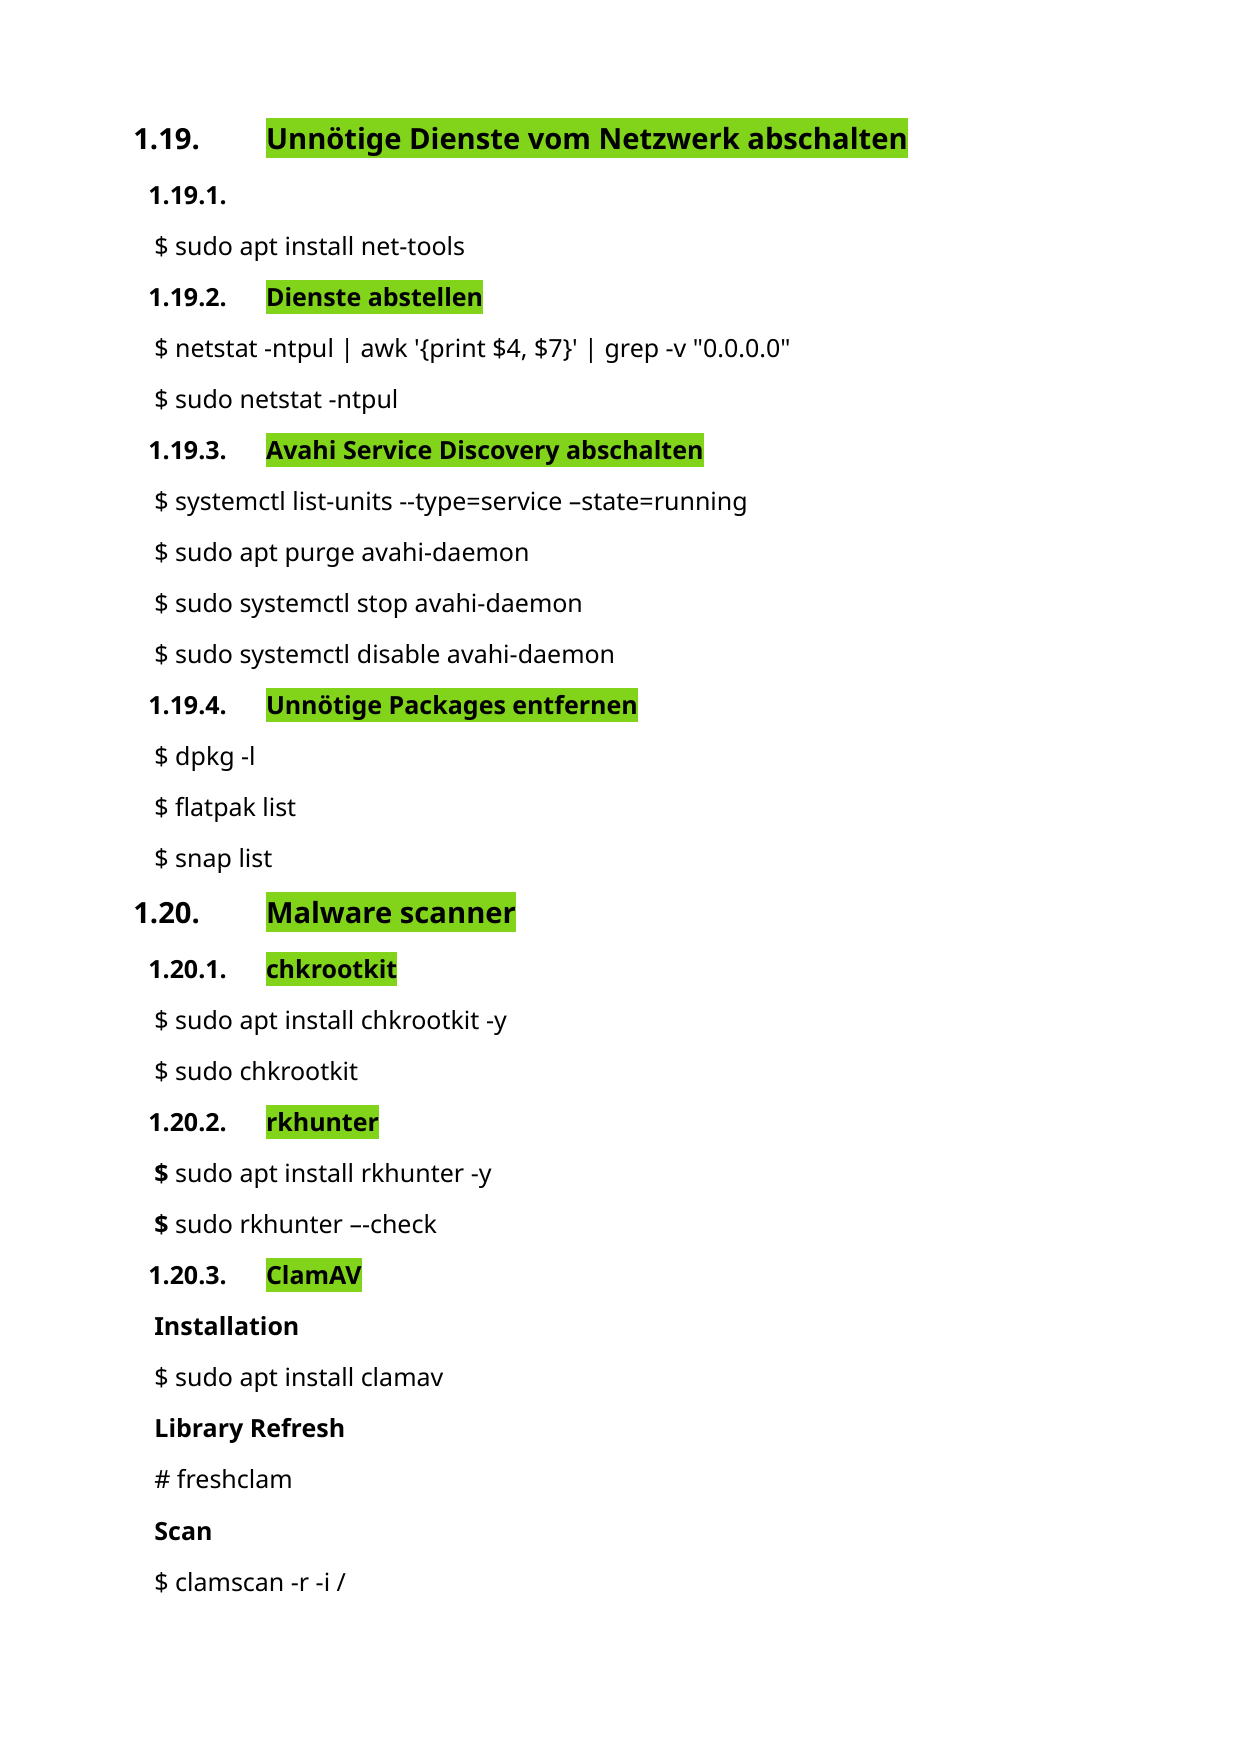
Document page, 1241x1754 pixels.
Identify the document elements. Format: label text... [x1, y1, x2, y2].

text $ sudo apt install clamav [154, 1360, 1122, 1394]
subtitle Unnötige Dienste vom Netzwerk abschalten [118, 118, 1122, 158]
text $ sudo apt install chkrootkit -y [154, 1003, 1122, 1037]
subtitle Avahi Service Discovery abschalten [118, 433, 1122, 467]
text $ sudo rkhunter –-check [154, 1207, 1122, 1241]
subtitle Dienste abstellen [118, 280, 1122, 314]
subtitle Malware scanner [118, 892, 1122, 932]
text $ netstat -ntpul | awk '{print $4, $7}' | grep -v "0.0.0.0" [154, 331, 1122, 365]
text $ sudo systemctl disable avahi-daemon [154, 637, 1122, 671]
text $ sudo apt purge avahi-daemon [154, 535, 1122, 569]
text $ sudo netstat -ntpul [154, 382, 1122, 416]
text $ sudo apt install net-tools [154, 229, 1122, 263]
text Scan [154, 1513, 1122, 1547]
text $ sudo apt install rkhunter -y [154, 1156, 1122, 1190]
text $ systemctl list-units --type=service –state=running [154, 484, 1122, 518]
subtitle Unnötige Packages entfernen [118, 688, 1122, 722]
subtitle chkrootkit [118, 952, 1122, 986]
text $ clamscan -r -i / [154, 1564, 1122, 1598]
text $ sudo chkrootkit [154, 1054, 1122, 1088]
text # freshclam [154, 1462, 1122, 1496]
text Installation [154, 1309, 1122, 1343]
text Library Refresh [154, 1411, 1122, 1445]
text $ dpkg -l [154, 739, 1122, 773]
subtitle ClamAV [118, 1258, 1122, 1292]
text $ snap list [154, 841, 1122, 875]
text $ flatpak list [154, 790, 1122, 824]
subtitle rkhunter [118, 1105, 1122, 1139]
text $ sudo systemctl stop avahi-daemon [154, 586, 1122, 620]
